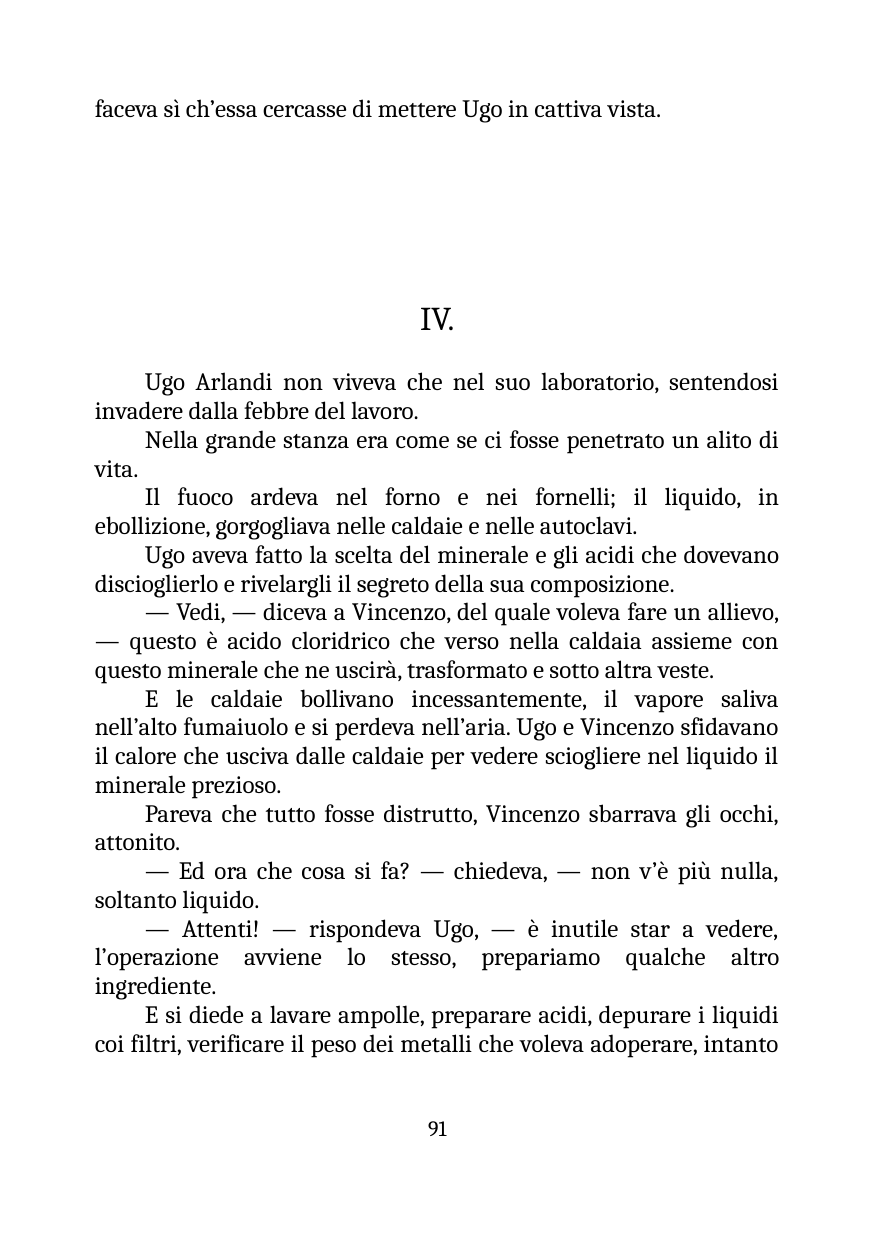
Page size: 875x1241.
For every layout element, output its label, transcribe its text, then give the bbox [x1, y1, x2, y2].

subtitle IV. [94, 300, 779, 339]
text Pareva che tutto fosse distrutto, Vincenzo sbarrava gli occhi, attonito. [94, 799, 779, 857]
text Ugo Arlandi non viveva che nel suo laboratorio, sentendosi invadere dalla febbre del lavoro. [94, 368, 779, 426]
text E si diede a lavare ampolle, preparare acidi, depurare i liquidi coi filtri, verificare il peso dei metalli che voleva adoperare, intanto [94, 1001, 779, 1058]
text Nella grande stanza era come se ci fosse penetrato un alito di vita. [94, 426, 779, 483]
text Il fuoco ardeva nel forno e nei fornelli; il liquido, in ebollizione, gorgogliava nelle caldaie e nelle autoclavi. [94, 483, 779, 541]
text faceva sì ch’essa cercasse di mettere Ugo in cattiva vista. [94, 94, 779, 123]
text E le caldaie bollivano incessantemente, il vapore saliva nell’alto fumaiuolo e si perdeva nell’aria. Ugo e Vincenzo sfidavano il calore che usciva dalle caldaie per vedere sciogliere nel liquido il minerale prezioso. [94, 684, 779, 799]
text — Attenti! — rispondeva Ugo, — è inutile star a vedere, l’operazione avviene lo stesso, prepariamo qualche altro ingrediente. [94, 914, 779, 1001]
text — Vedi, — diceva a Vincenzo, del quale voleva fare un allievo, — questo è acido cloridrico che verso nella caldaia assieme con questo minerale che ne uscirà, trasformato e sotto altra veste. [94, 598, 779, 684]
text — Ed ora che cosa si fa? — chiedeva, — non v’è più nulla, soltanto liquido. [94, 857, 779, 914]
text Ugo aveva fatto la scelta del minerale e gli acidi che dovevano discioglierlo e rivelargli il segreto della sua composizione. [94, 541, 779, 598]
